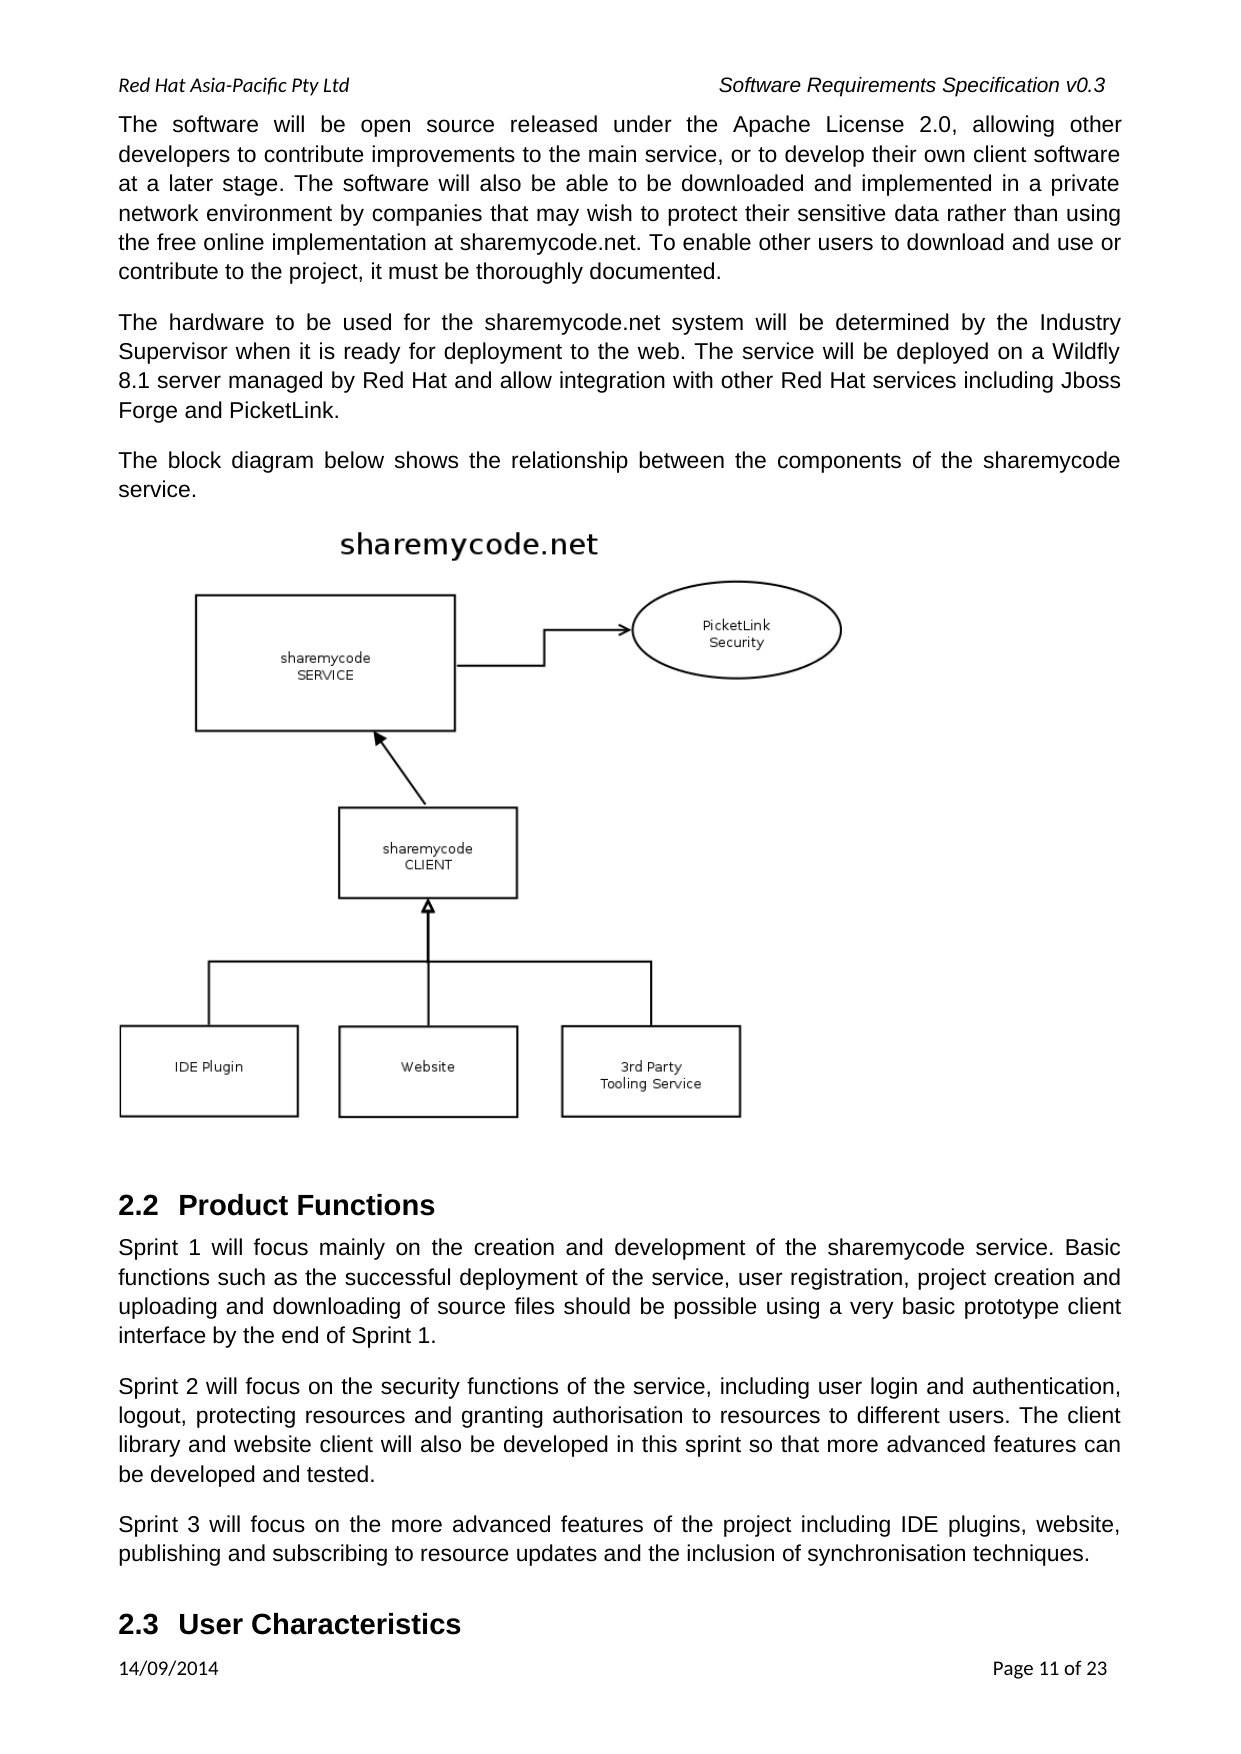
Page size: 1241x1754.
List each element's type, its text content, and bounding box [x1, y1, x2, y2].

text Sprint 3 will focus on the more advanced features of the project including IDE plugins, website, publishing and subscribing to resource updates and the inclusion of synchronisation techniques. [118, 1512, 1122, 1567]
text Sprint 1 will focus mainly on the creation and development of the sharemycode service. Basic functions such as the successful deployment of the service, user registration, project creation and uploading and downloading of source files should be possible using a very basic prototype client interface by the end of Sprint 1. [118, 1235, 1122, 1349]
text Sprint 2 will focus on the security functions of the service, including user login and authentication, logout, protecting resources and granting authorisation to resources to different users. The client library and website client will also be developed in this sprint so that more advanced features can be developed and tested. [118, 1373, 1122, 1487]
text The hardware to be used for the sharemycode.net system will be determined by the Industry Supervisor when it is ready for deployment to the web. The service will be deployed on a Wildfly 8.1 server managed by Red Hat and allow integration with other Red Hat services including Jboss Forge and PicketLink. [118, 309, 1122, 423]
subtitle User Characteristics [118, 1608, 1122, 1641]
subtitle Product Functions [118, 1189, 1122, 1222]
text The block diagram below shows the relationship between the components of the sharemycode service. [118, 448, 1122, 503]
picture [119, 527, 843, 1119]
text The software will be open source released under the Apache License 2.0, allowing other developers to contribute improvements to the main service, or to develop their own client software at a later stage. The software will also be able to be downloaded and implemented in a private network environment by companies that may wish to protect their sensitive data rather than using the free online implementation at sharemycode.net. To enable other users to download and use or contribute to the project, it must be thoroughly documented. [118, 112, 1122, 285]
